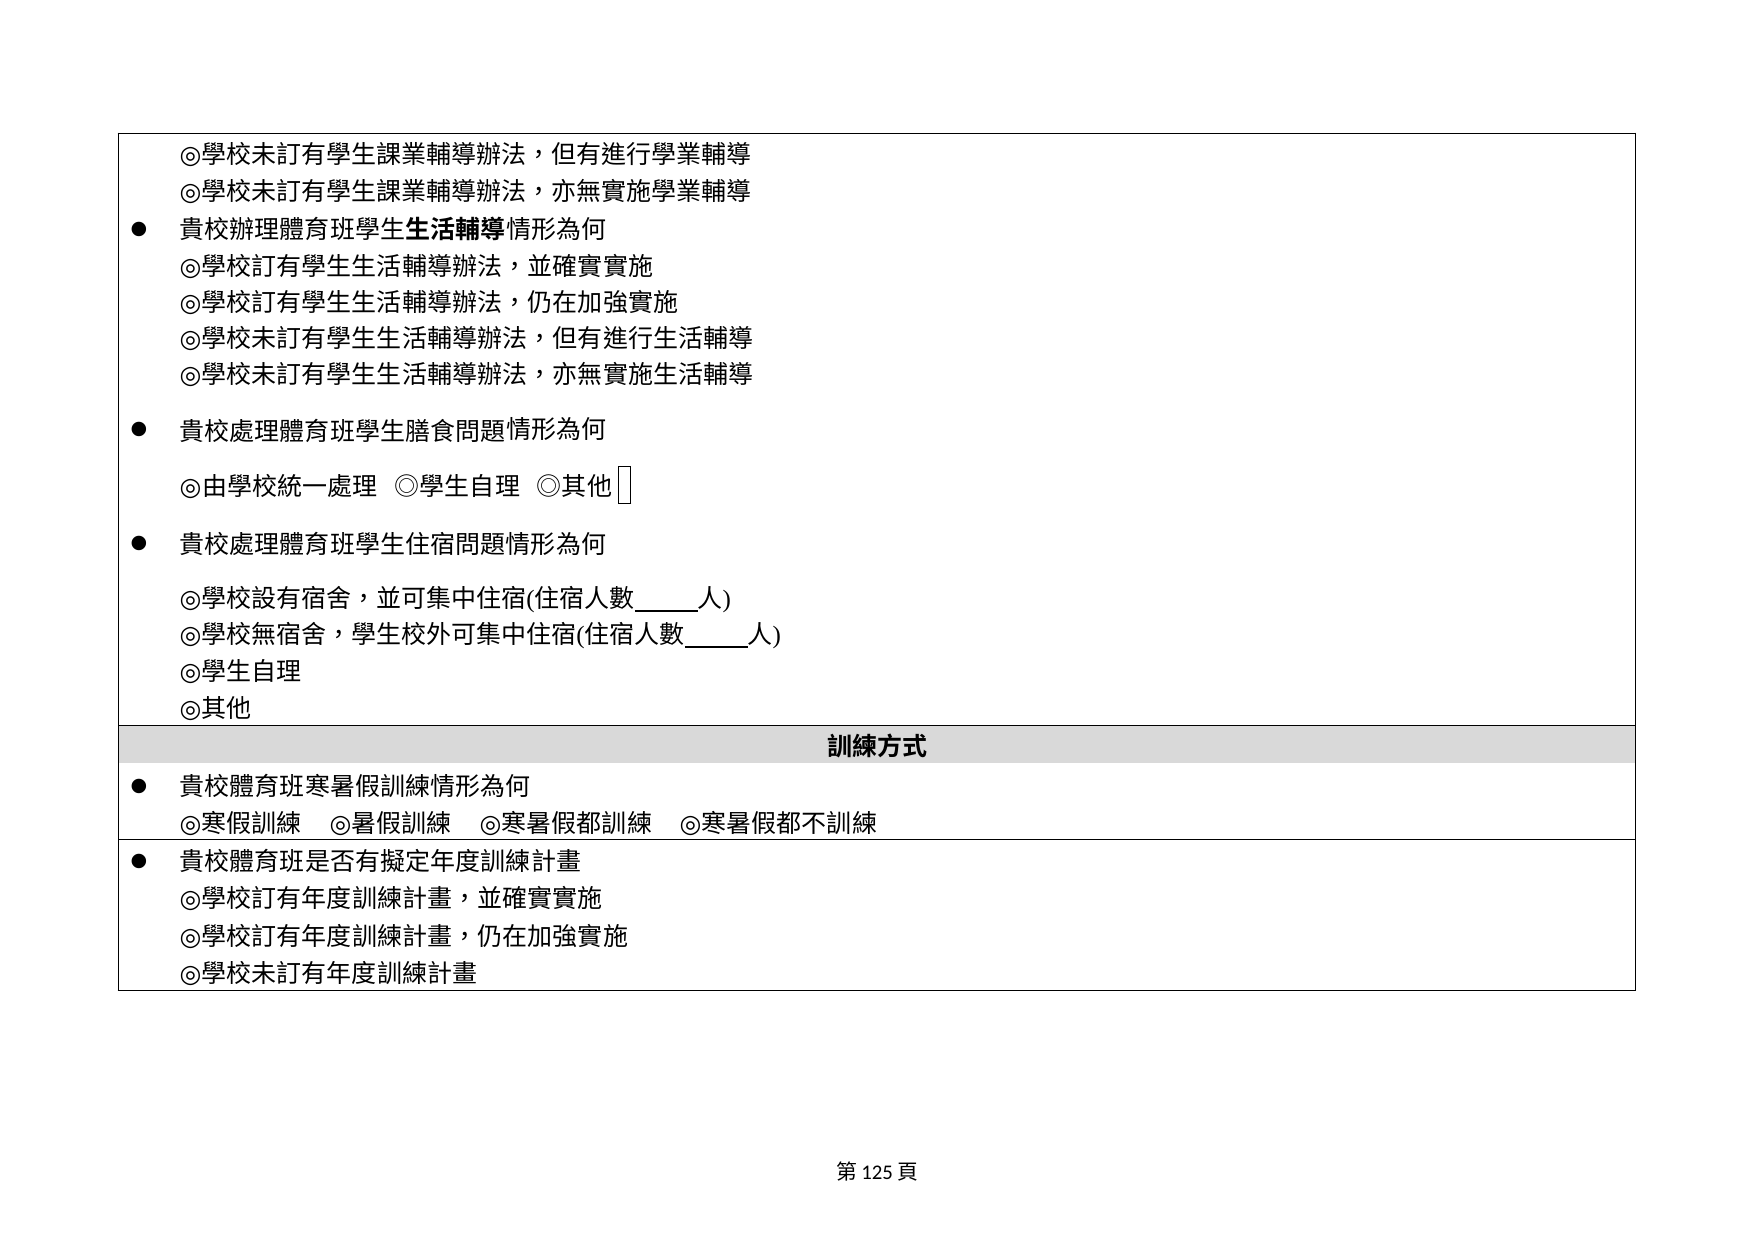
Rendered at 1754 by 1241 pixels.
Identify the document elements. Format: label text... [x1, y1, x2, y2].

table_cell 貴校處理體育班學生膳食問題情形為何 ◎由學校統一處理 ◎學生自理 ◎其他 [119, 391, 1635, 504]
table_cell 貴校體育班寒暑假訓練情形為何 ◎寒假訓練 ◎暑假訓練 ◎寒暑假都訓練 ◎寒暑假都不訓練 [119, 766, 1635, 839]
table_cell 貴校處理體育班學生住宿問題情形為何 ◎學校設有宿舍，並可集中住宿(住宿人數 人) ◎學校無宿舍，學生校外可集中住宿(住宿人數 人) ◎學生自理 ◎其他 [119, 504, 1635, 725]
table_cell 訓練方式 [119, 726, 1635, 763]
table_cell 貴校辦理體育班學生生活輔導情形為何 ◎學校訂有學生生活輔導辦法，並確實實施 ◎學校訂有學生生活輔導辦法，仍在加強實施 ◎學校未訂有學生生活輔導辦法，但有進行生活輔導 ◎學校未訂有學生生活輔導辦法，亦無實施生活輔導 [119, 209, 1635, 391]
table_cell 貴校體育班是否有擬定年度訓練計畫 ◎學校訂有年度訓練計畫，並確實實施 ◎學校訂有年度訓練計畫，仍在加強實施 ◎學校未訂有年度訓練計畫 [119, 840, 1635, 990]
table_cell ◎學校未訂有學生課業輔導辦法，但有進行學業輔導 ◎學校未訂有學生課業輔導辦法，亦無實施學業輔導 [119, 134, 1635, 209]
